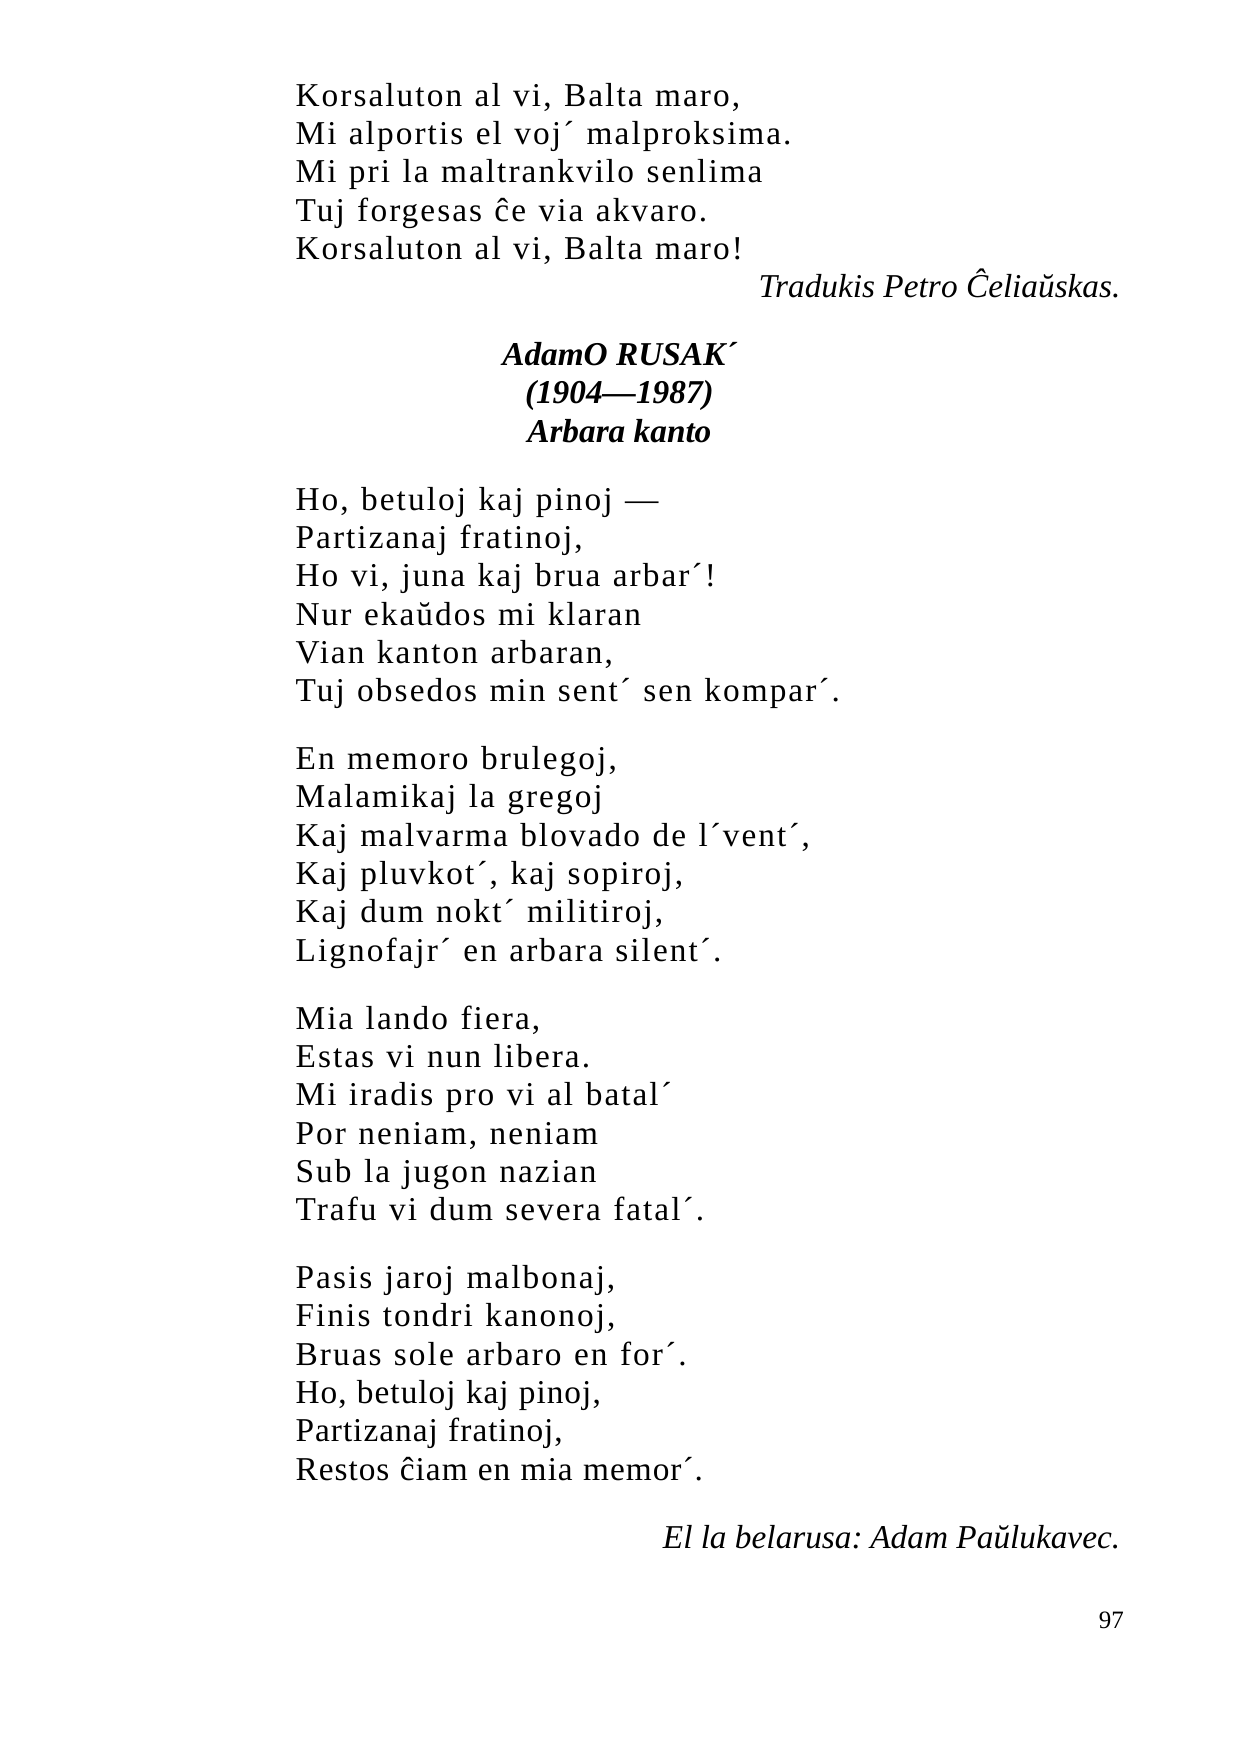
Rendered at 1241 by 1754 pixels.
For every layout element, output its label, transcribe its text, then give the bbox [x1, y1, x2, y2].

text Kaj pluvkot´, kaj sopiroj, [118, 853, 1123, 892]
text Mi pri la maltrankvilo senlima [118, 152, 1123, 190]
text En memoro brulegoj, [118, 738, 1123, 777]
text Ho vi, juna kaj brua arbar´! [118, 556, 1123, 594]
text Bruas sole arbaro en for´. [118, 1334, 1123, 1372]
text Mi iradis pro vi al batal´ [118, 1074, 1123, 1113]
text Por neniam, neniam [118, 1113, 1123, 1151]
text Arbara kanto [118, 411, 1123, 449]
text AdamO RUSAK´ [118, 334, 1123, 373]
text El la belarusa: Adam Paŭlukavec. [118, 1517, 1123, 1555]
text Mi alportis el voj´ malproksima. [118, 113, 1123, 152]
text Pasis jaroj malbonaj, [118, 1257, 1123, 1296]
text Tuj obsedos min sent´ sen kompar´. [118, 671, 1123, 709]
text Partizanaj fratinoj, [118, 517, 1123, 556]
text Partizanaj fratinoj, [118, 1411, 1123, 1449]
text Restos ĉiam en mia memor´. [118, 1449, 1123, 1487]
text Tuj forgesas ĉe via akvaro. [118, 190, 1123, 228]
text Malamikaj la gregoj [118, 777, 1123, 815]
text Vian kanton arbaran, [118, 632, 1123, 671]
text Kaj dum nokt´ militiroj, [118, 892, 1123, 930]
text Ho, betuloj kaj pinoj, [118, 1372, 1123, 1411]
text Korsaluton al vi, Balta maro, [118, 75, 1123, 113]
text (1904—1987) [118, 373, 1123, 411]
text Sub la jugon nazian [118, 1151, 1123, 1189]
text Kaj malvarma blovado de l´vent´, [118, 815, 1123, 853]
text Estas vi nun libera. [118, 1036, 1123, 1074]
text Korsaluton al vi, Balta maro! [118, 228, 1123, 267]
text Finis tondri kanonoj, [118, 1296, 1123, 1334]
text Nur ekaŭdos mi klaran [118, 594, 1123, 632]
text Trafu vi dum severa fatal´. [118, 1189, 1123, 1228]
text Ho, betuloj kaj pinoj — [118, 479, 1123, 517]
text Lignofajr´ en arbara silent´. [118, 930, 1123, 968]
text Tradukis Petro Ĉeliaŭskas. [118, 267, 1123, 305]
text Mia lando fiera, [118, 998, 1123, 1036]
